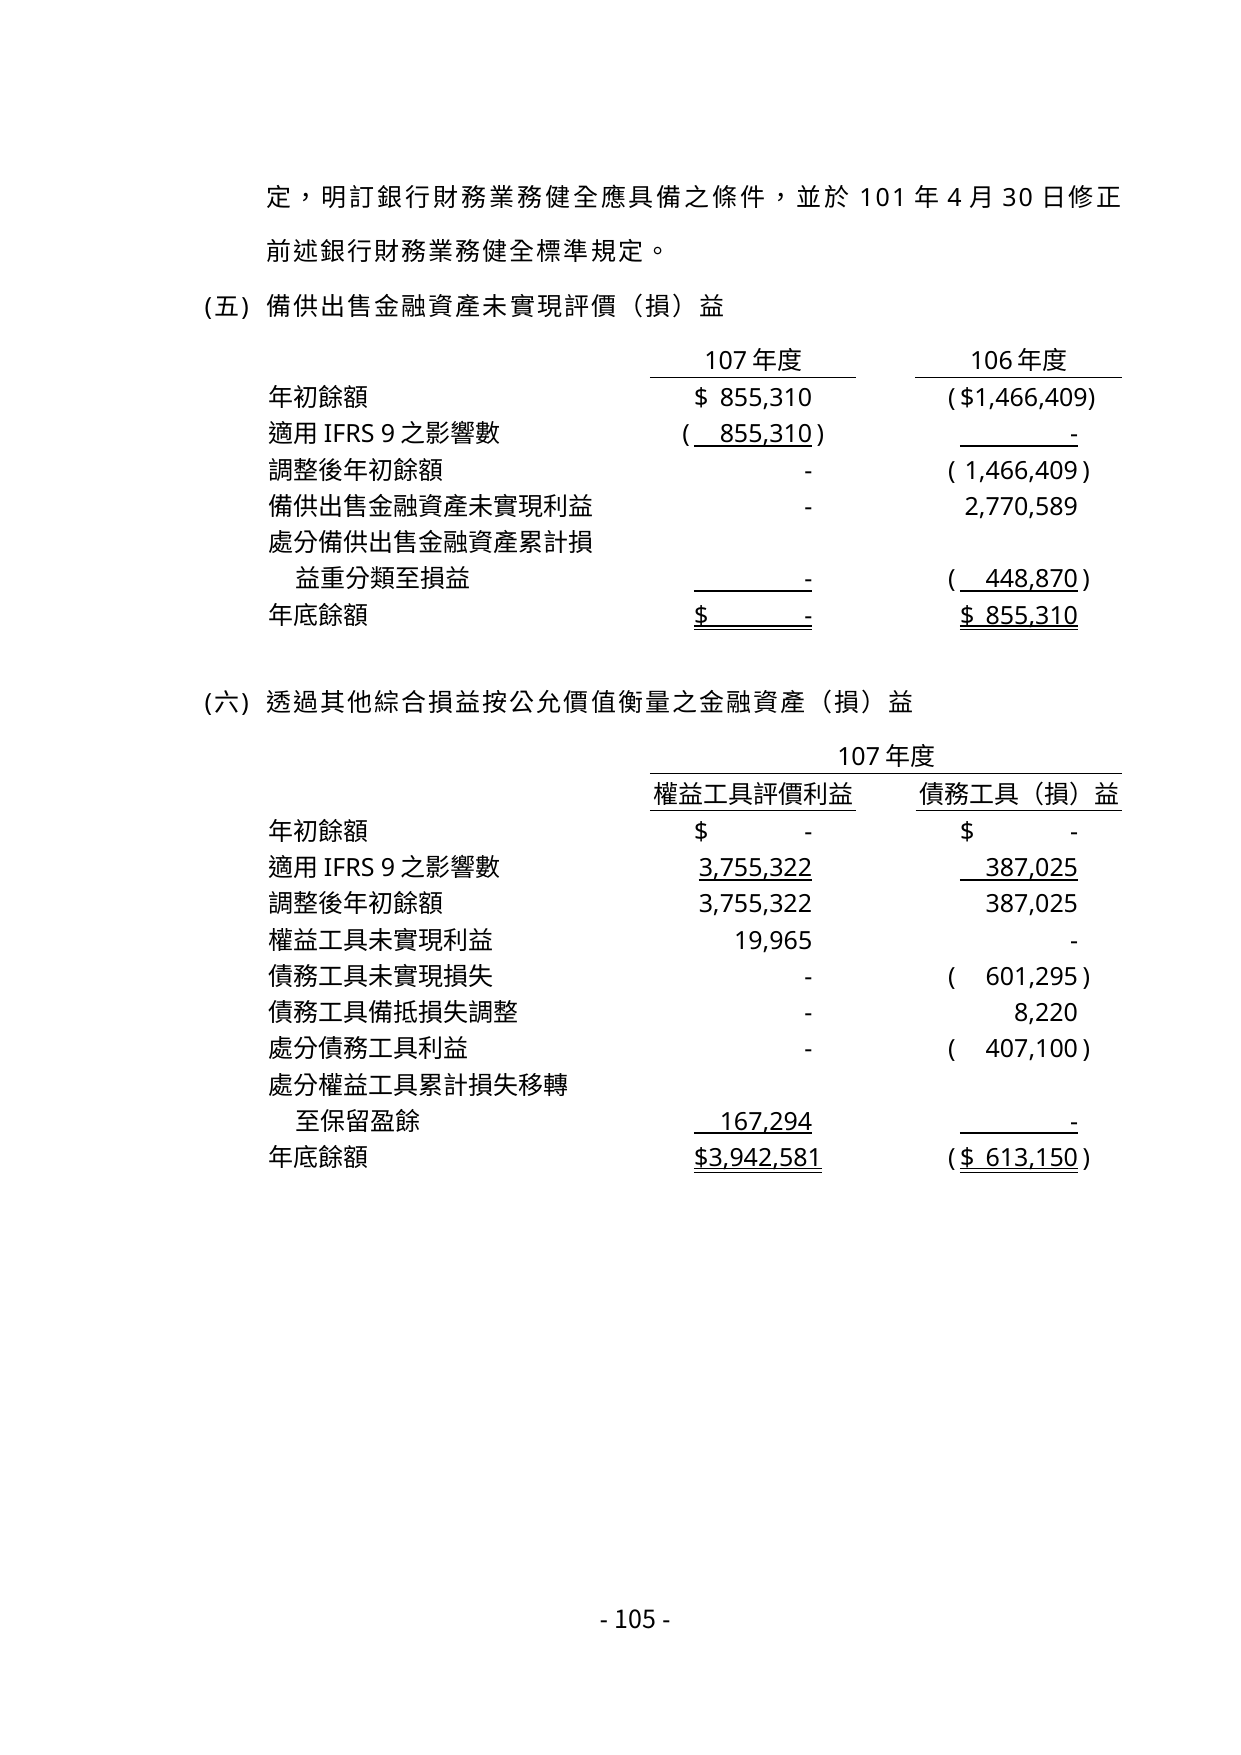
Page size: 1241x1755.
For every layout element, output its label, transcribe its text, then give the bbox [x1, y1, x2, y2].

table_cell 3,755,322 [650, 848, 856, 884]
table_cell [591, 993, 650, 1029]
table_cell 2,770,589 [915, 486, 1122, 523]
table_cell $ 3,942,581 [650, 1138, 856, 1174]
table_cell [591, 773, 650, 810]
table_cell [591, 956, 650, 993]
table_cell [856, 774, 916, 810]
table_cell [591, 1029, 650, 1065]
table_header 107年度 [650, 737, 1122, 773]
table_cell [856, 956, 916, 993]
table_header [608, 340, 650, 377]
table_cell 19,965 [650, 920, 856, 956]
table_cell [856, 1138, 916, 1174]
table_cell [266, 773, 591, 810]
table_cell [591, 1065, 650, 1138]
table_cell [856, 414, 915, 450]
table_cell 3,755,322 [650, 884, 856, 920]
table_cell [591, 920, 650, 956]
table_cell 處分權益工具累計損失移轉至保留盈餘 [266, 1065, 591, 1138]
table_cell [608, 377, 650, 414]
table_cell $ - [650, 595, 856, 631]
table_cell - [650, 523, 856, 595]
table_cell [591, 1138, 650, 1174]
table_cell [856, 920, 916, 956]
table_header 106年度 [915, 340, 1122, 377]
table_cell [856, 1065, 916, 1138]
table_header [266, 340, 608, 377]
table_cell 處分備供出售金融資產累計損益重分類至損益 [266, 523, 608, 595]
table_cell [608, 523, 650, 595]
table_cell ( 407,100 ) [916, 1029, 1122, 1065]
table_cell [856, 450, 915, 486]
table_cell [856, 595, 915, 631]
table_cell 適用IFRS 9之影響數 [266, 414, 608, 450]
table_cell 權益工具未實現利益 [266, 920, 591, 956]
table_cell - [916, 1065, 1122, 1138]
table_cell [856, 993, 916, 1029]
table_cell $ - [916, 811, 1122, 848]
table_cell [591, 848, 650, 884]
table_cell 債務工具備抵損失調整 [266, 993, 591, 1029]
table_cell 年底餘額 [266, 1138, 591, 1174]
table_cell - [916, 920, 1122, 956]
table_cell [856, 523, 915, 595]
table_cell 387,025 [916, 884, 1122, 920]
table_cell 調整後年初餘額 [266, 450, 608, 486]
table_cell ( 1,466,409 ) [915, 450, 1122, 486]
table_cell 387,025 [916, 848, 1122, 884]
table_cell [608, 414, 650, 450]
table_cell 年初餘額 [266, 377, 608, 414]
table_cell [856, 486, 915, 523]
table_cell 年初餘額 [266, 810, 591, 848]
table_cell - [650, 1029, 856, 1065]
table_cell $ - [650, 811, 856, 848]
table_header [591, 737, 650, 773]
table_cell [608, 595, 650, 631]
table_cell [856, 848, 916, 884]
table_cell - [650, 956, 856, 993]
table_cell 權益工具評價利益 [650, 774, 856, 810]
table_cell 債務工具（損）益 [916, 774, 1122, 810]
table_cell [591, 884, 650, 920]
table_cell - [650, 450, 856, 486]
table_cell [856, 377, 915, 414]
table_cell 備供出售金融資產未實現利益 [266, 486, 608, 523]
table_cell 年底餘額 [266, 595, 608, 631]
text (五) 備供出售金融資產未實現評價（損）益 [177, 286, 1122, 322]
table_cell 8,220 [916, 993, 1122, 1029]
table_header 107年度 [650, 340, 856, 377]
table_cell [608, 486, 650, 523]
table_header [856, 340, 915, 377]
table_cell [856, 884, 916, 920]
table_cell [591, 810, 650, 848]
table_cell $ 855,310 [650, 378, 856, 414]
table_cell [856, 810, 916, 848]
table_cell [856, 1029, 916, 1065]
table_cell - [650, 993, 856, 1029]
table_cell 處分債務工具利益 [266, 1029, 591, 1065]
table_cell 167,294 [650, 1065, 856, 1138]
table_cell - [650, 486, 856, 523]
table_header [266, 737, 591, 773]
text (六) 透過其他綜合損益按公允價值衡量之金融資產（損）益 [177, 682, 1122, 719]
text 定，明訂銀行財務業務健全應具備之條件，並於101年4月30日修正前述銀行財務業務健全標準規定。 [266, 177, 1122, 268]
table_cell 適用IFRS 9之影響數 [266, 848, 591, 884]
table_cell - [915, 414, 1122, 450]
table_cell ( 855,310 ) [650, 414, 856, 450]
table_cell ( 601,295 ) [916, 956, 1122, 993]
table_cell 調整後年初餘額 [266, 884, 591, 920]
table_cell 債務工具未實現損失 [266, 956, 591, 993]
table_cell ( $ 1,466,409 ) [915, 378, 1122, 414]
table_cell ( $ 613,150 ) [916, 1138, 1122, 1174]
table_cell ( 448,870 ) [915, 523, 1122, 595]
table_cell [608, 450, 650, 486]
table_cell $ 855,310 [915, 595, 1122, 631]
